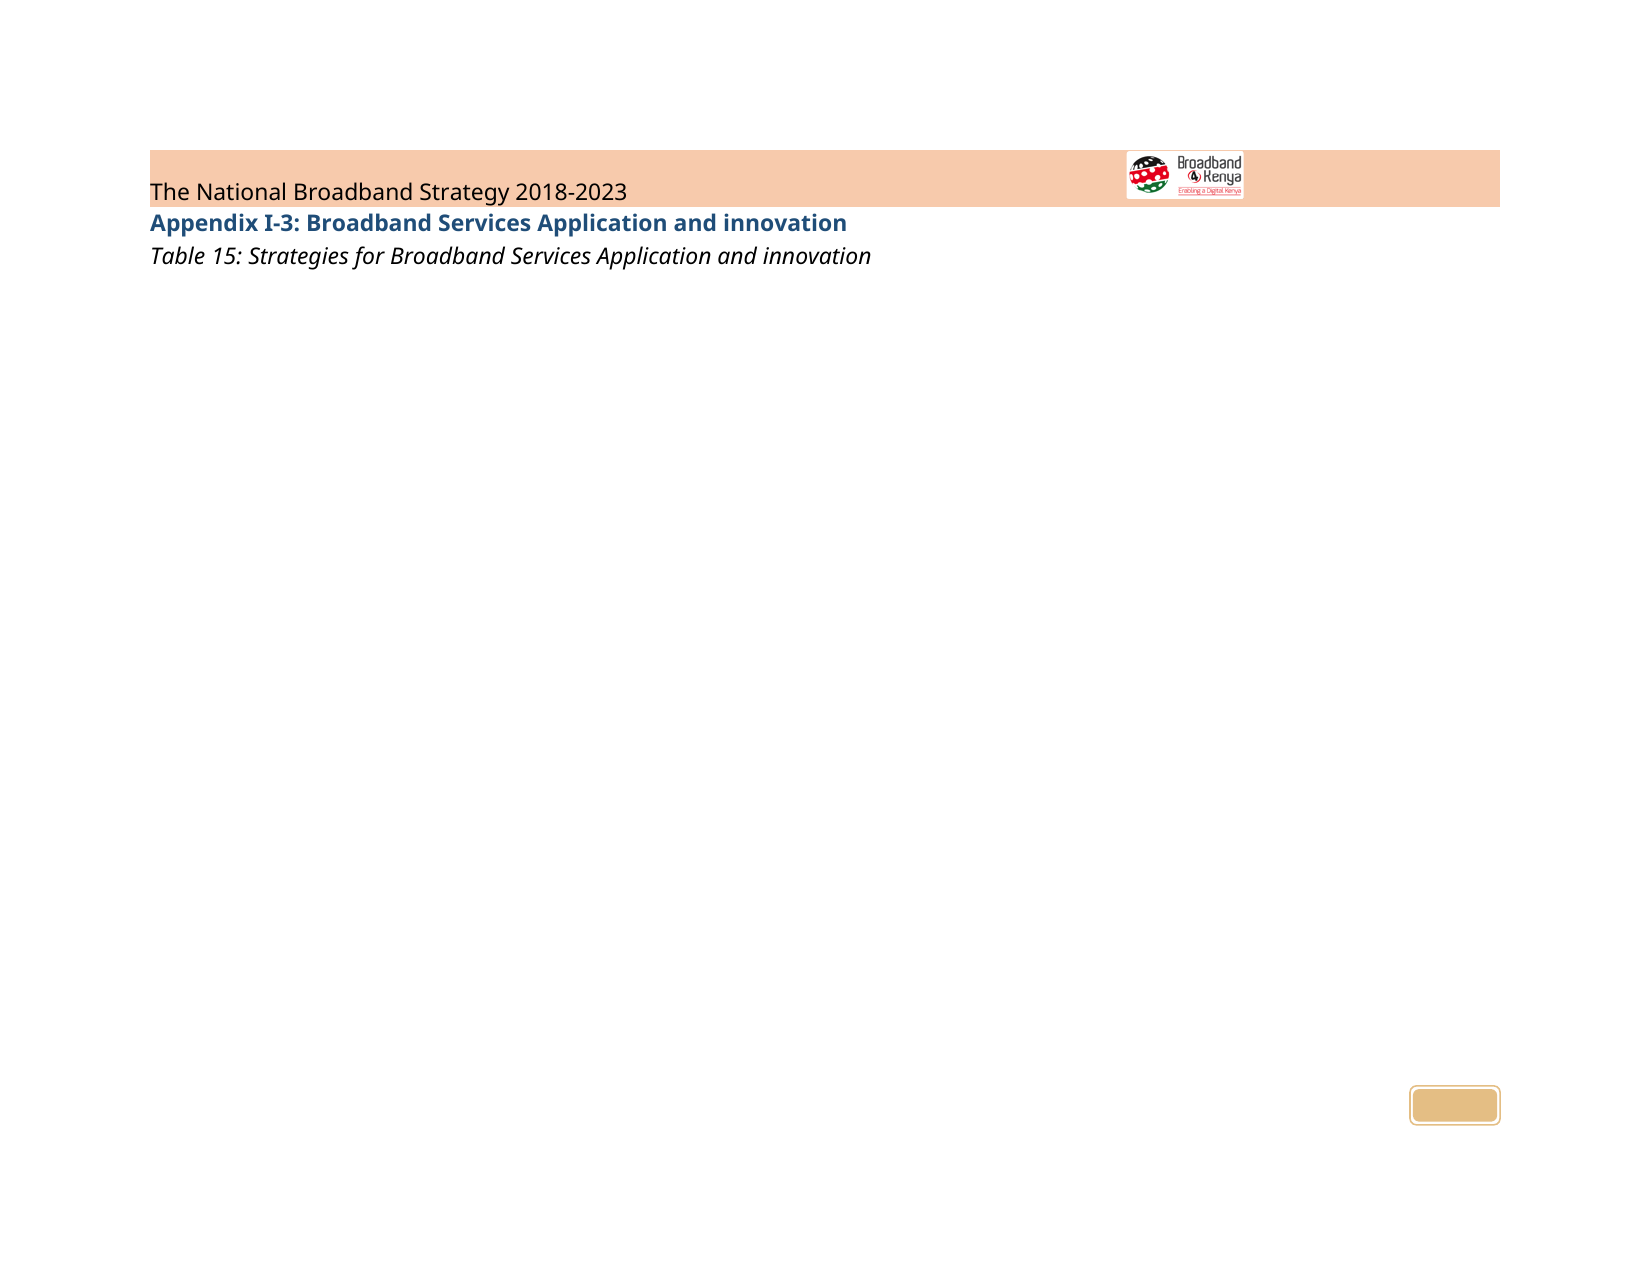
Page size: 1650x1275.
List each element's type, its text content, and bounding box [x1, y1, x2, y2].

text Table 15: Strategies for Broadband Services Application and innovation [150, 240, 1500, 271]
subtitle Appendix I-3: Broadband Services Application and innovation [150, 207, 1500, 238]
picture [1126, 151, 1244, 199]
